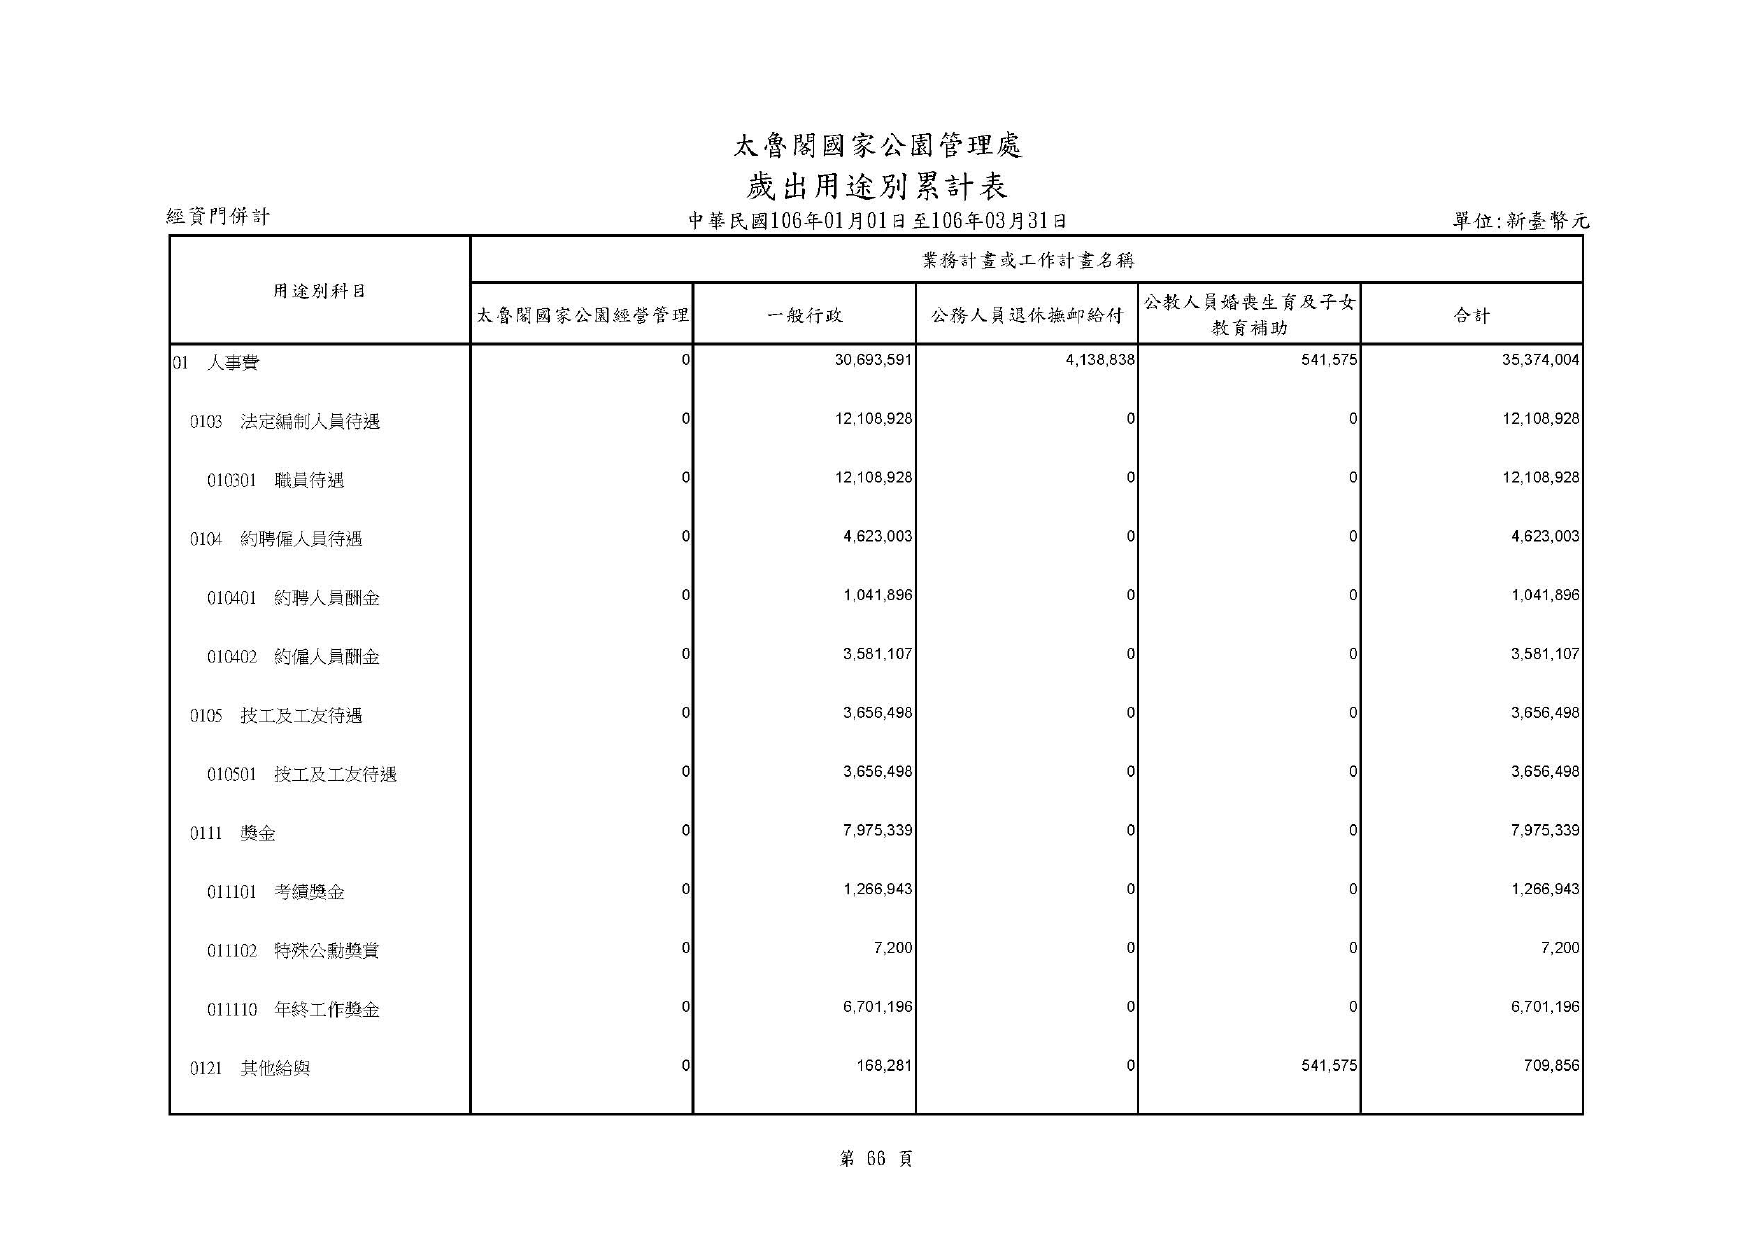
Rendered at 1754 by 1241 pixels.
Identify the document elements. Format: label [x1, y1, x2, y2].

picture [59, 59, 1695, 1216]
